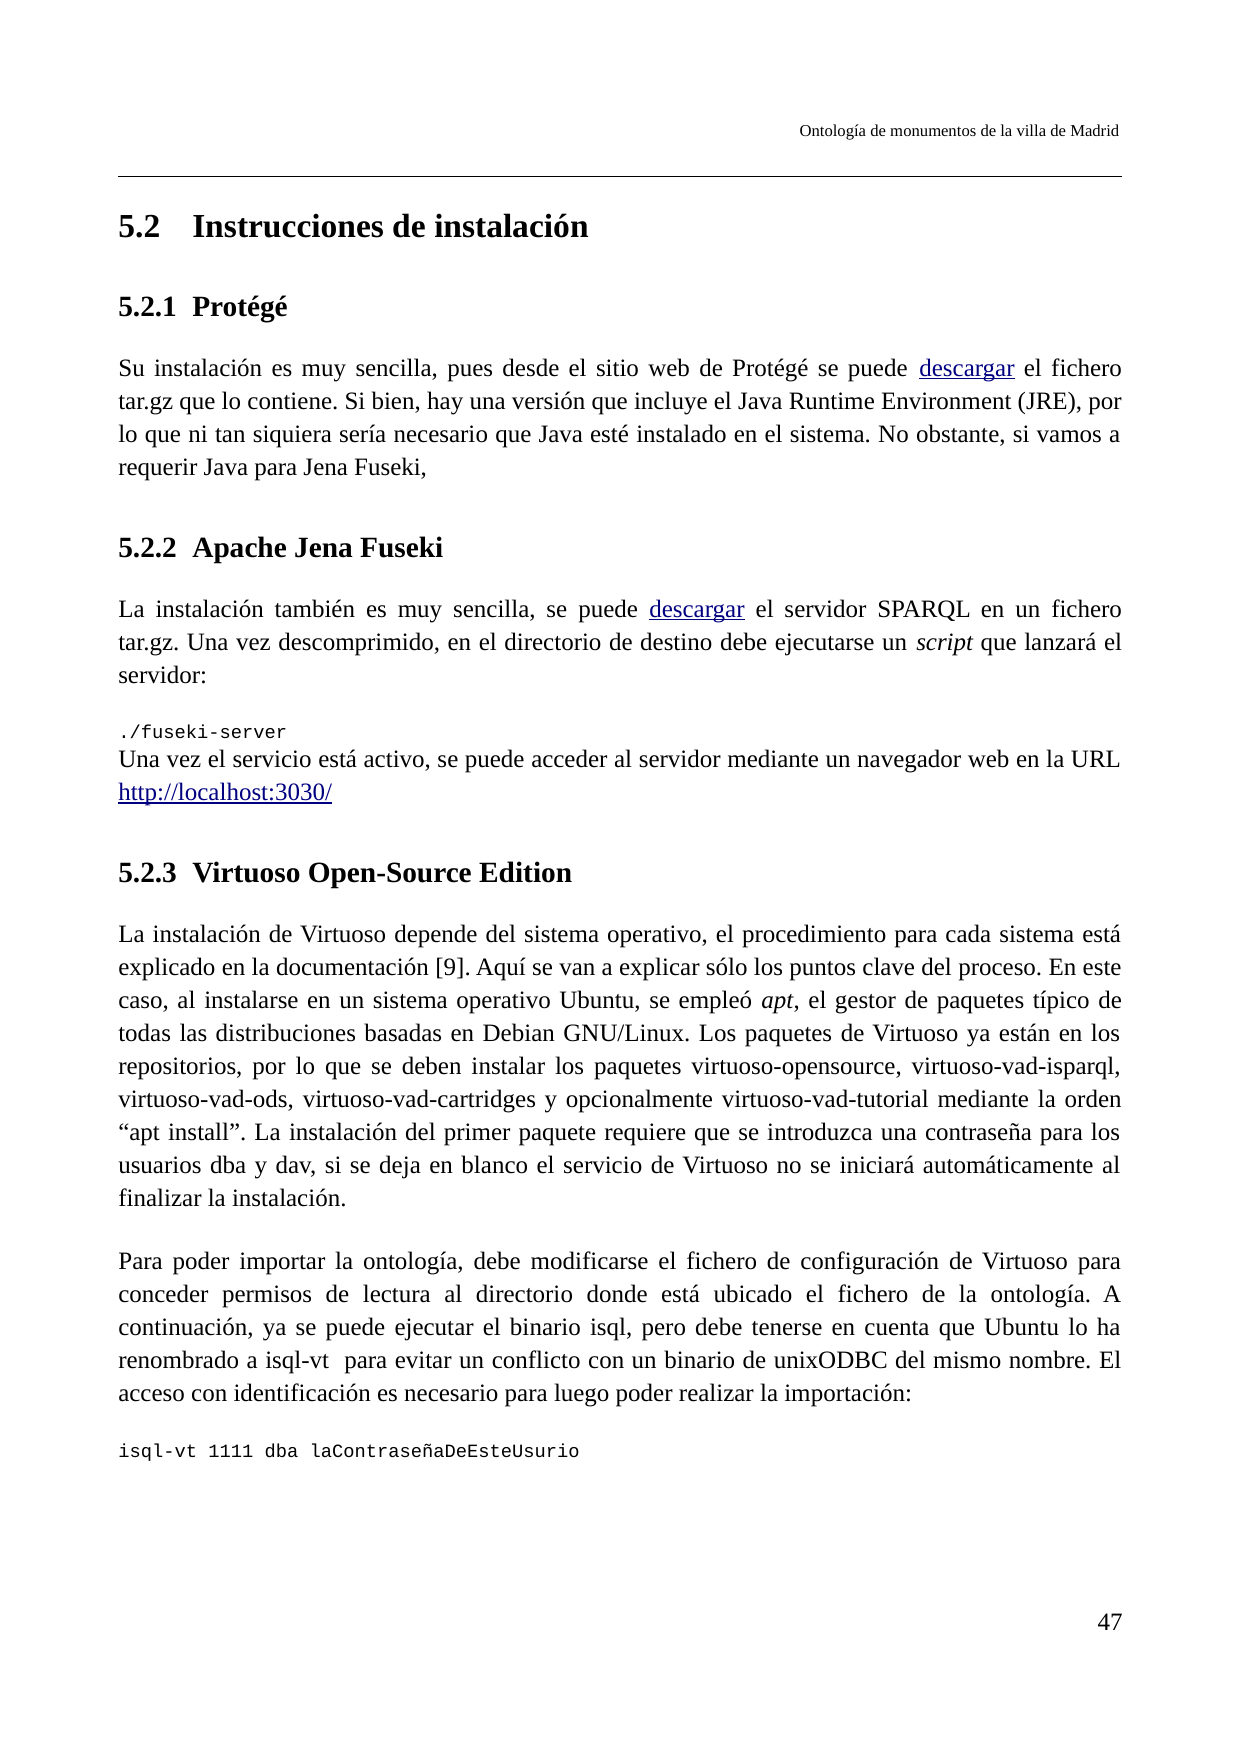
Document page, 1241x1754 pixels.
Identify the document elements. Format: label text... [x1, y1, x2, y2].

subtitle Instrucciones de instalación [118, 206, 1122, 244]
subtitle Apache Jena Fuseki [118, 530, 1122, 564]
text isql-vt 1111 dba laContraseñaDeEsteUsurio [118, 1441, 1122, 1463]
text Su instalación es muy sencilla, pues desde el sitio web de Protégé se puede descargar el fichero tar.gz que lo contiene. Si bien, hay una versión que incluye el Java Runtime Environment (JRE), por lo que ni tan siquiera sería necesario que Java esté instalado en el sistema. No obstante, si vamos a requerir Java para Jena Fuseki, [118, 353, 1122, 481]
text La instalación también es muy sencilla, se puede descargar el servidor SPARQL en un fichero tar.gz. Una vez descomprimido, en el directorio de destino debe ejecutarse un script que lanzará el servidor: [118, 594, 1122, 689]
text Una vez el servicio está activo, se puede acceder al servidor mediante un navegador web en la URL http://localhost:3030/ [118, 744, 1122, 806]
text Para poder importar la ontología, debe modificarse el fichero de configuración de Virtuoso para conceder permisos de lectura al directorio donde está ubicado el fichero de la ontología. A continuación, ya se puede ejecutar el binario isql, pero debe tenerse en cuenta que Ubuntu lo ha renombrado a isql-vt para evitar un conflicto con un binario de unixODBC del mismo nombre. El acceso con identificación es necesario para luego poder realizar la importación: [118, 1246, 1122, 1407]
text La instalación de Virtuoso depende del sistema operativo, el procedimiento para cada sistema está explicado en la documentación [9]. Aquí se van a explicar sólo los puntos clave del proceso. En este caso, al instalarse en un sistema operativo Ubuntu, se empleó apt, el gestor de paquetes típico de todas las distribuciones basadas en Debian GNU/Linux. Los paquetes de Virtuoso ya están en los repositorios, por lo que se deben instalar los paquetes virtuoso-opensource, virtuoso-vad-isparql, virtuoso-vad-ods, virtuoso-vad-cartridges y opcionalmente virtuoso-vad-tutorial mediante la orden “apt install”. La instalación del primer paquete requiere que se introduzca una contraseña para los usuarios dba y dav, si se deja en blanco el servicio de Virtuoso no se iniciará automáticamente al finalizar la instalación. [118, 919, 1122, 1212]
text ./fuseki-server [118, 723, 1122, 744]
subtitle Protégé [118, 289, 1122, 323]
subtitle Virtuoso Open-Source Edition [118, 855, 1122, 889]
